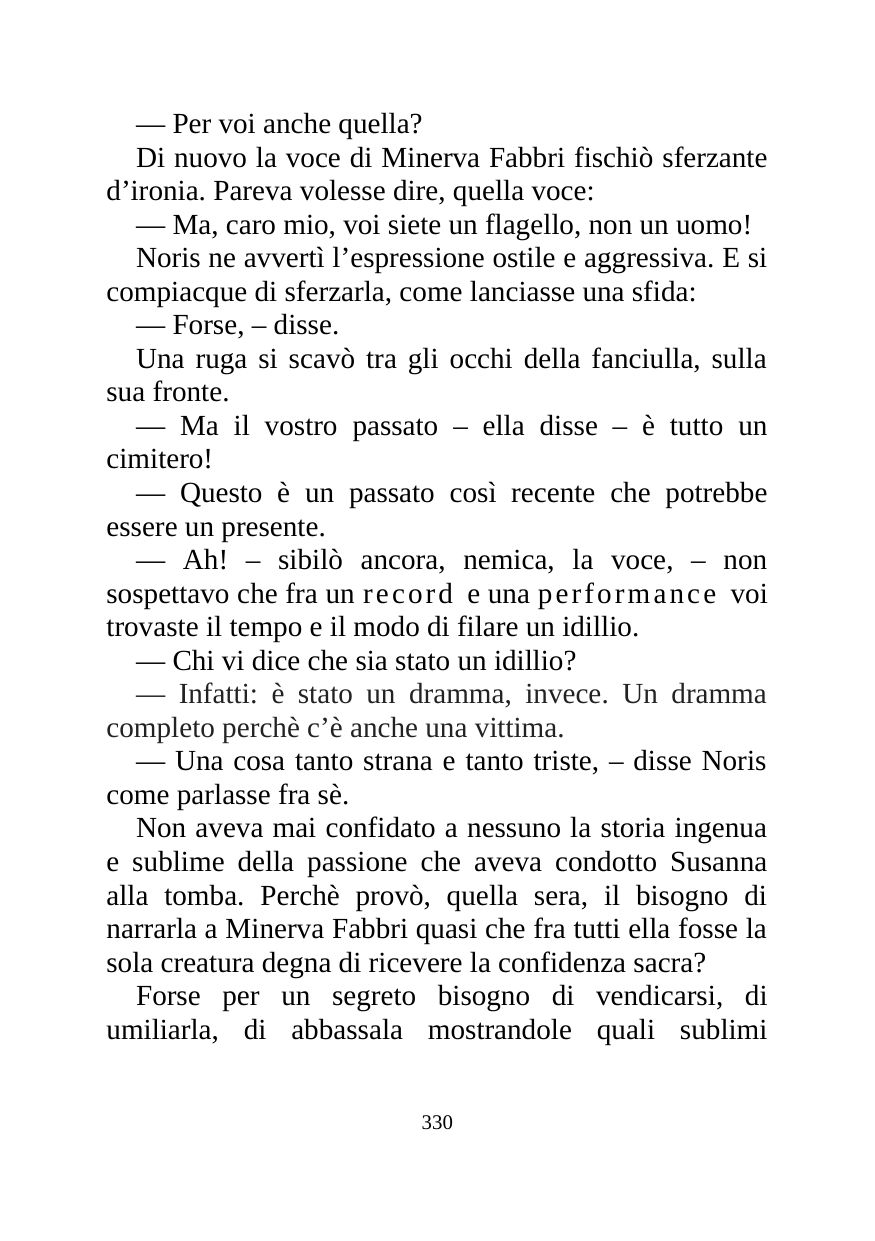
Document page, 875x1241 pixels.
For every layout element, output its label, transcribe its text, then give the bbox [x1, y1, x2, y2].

text Forse per un segreto bisogno di vendicarsi, di umiliarla, di abbassala mostrandole quali sublimi [106, 978, 768, 1045]
text — Forse, – disse. [106, 307, 768, 341]
text Noris ne avvertì l’espressione ostile e aggressiva. E si compiacque di sferzarla, come lanciasse una sfida: [106, 240, 768, 307]
text — Ah! – sibilò ancora, nemica, la voce, – non sospettavo che fra un record e una performance voi trovaste il tempo e il modo di filare un idillio. [106, 542, 768, 643]
text — Per voi anche quella? [106, 106, 768, 140]
text — Questo è un passato così recente che potrebbe essere un presente. [106, 475, 768, 542]
text Una ruga si scavò tra gli occhi della fanciulla, sulla sua fronte. [106, 341, 768, 408]
text — Chi vi dice che sia stato un idillio? [106, 643, 768, 676]
text — Ma, caro mio, voi siete un flagello, non un uomo! [106, 207, 768, 240]
text — Ma il vostro passato – ella disse – è tutto un cimitero! [106, 408, 768, 475]
text — Infatti: è stato un dramma, invece. Un dramma completo perchè c’è anche una vittima. [106, 676, 768, 743]
text Di nuovo la voce di Minerva Fabbri fischiò sferzante d’ironia. Pareva volesse dire, quella voce: [106, 140, 768, 207]
text — Una cosa tanto strana e tanto triste, – disse Noris come parlasse fra sè. [106, 743, 768, 811]
text Non aveva mai confidato a nessuno la storia ingenua e sublime della passione che aveva condotto Susanna alla tomba. Perchè provò, quella sera, il bisogno di narrarla a Minerva Fabbri quasi che fra tutti ella fosse la sola creatura degna di ricevere la confidenza sacra? [106, 811, 768, 978]
